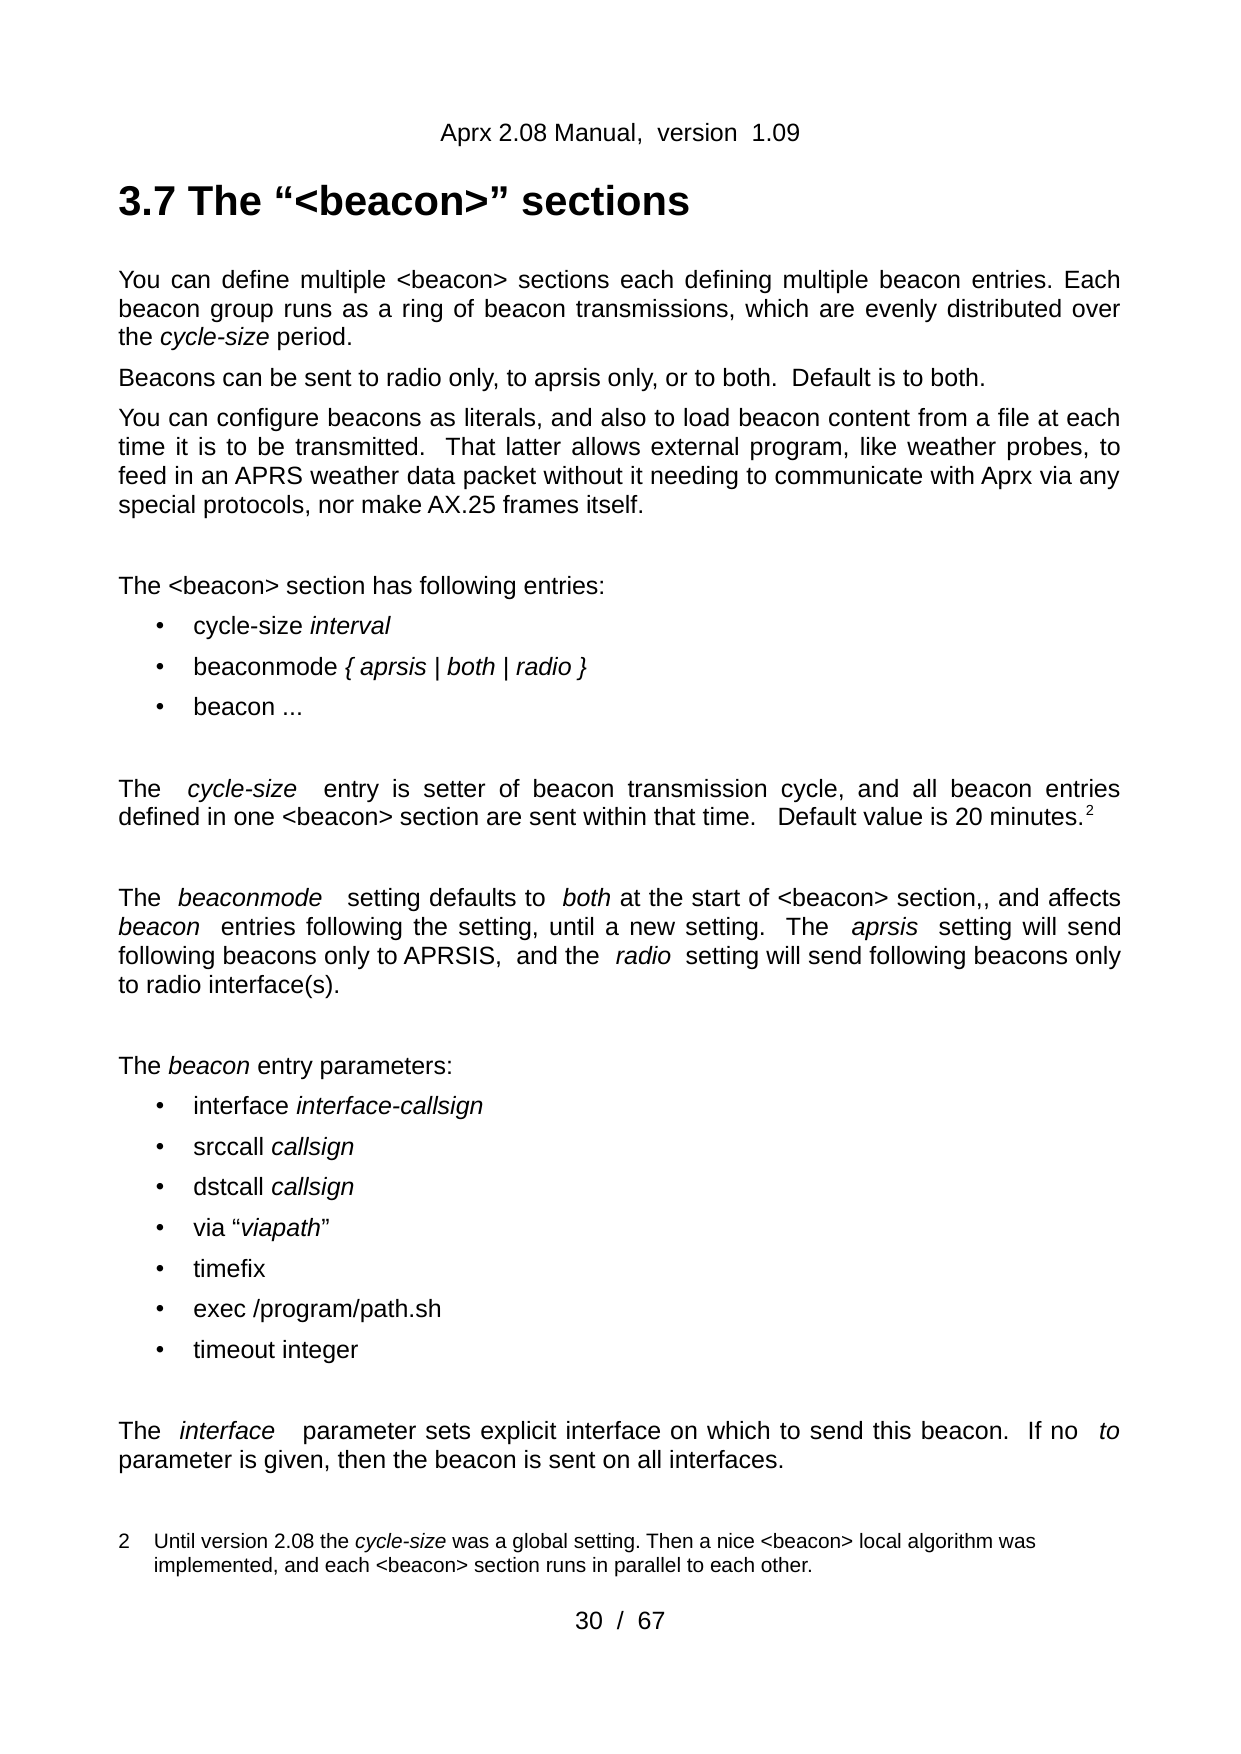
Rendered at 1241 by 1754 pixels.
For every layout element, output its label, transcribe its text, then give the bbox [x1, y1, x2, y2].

text The beaconmode setting defaults to both at the start of <beacon> section,, and affects beacon entries following the setting, until a new setting. The aprsis setting will send following beacons only to APRSIS, and the radio setting will send following beacons only to radio interface(s). [118, 883, 1122, 998]
list interface interface-callsign [156, 1091, 1122, 1120]
text Until version 2.08 the cycle-size was a global setting. Then a nice <beacon> local algorithm was implemented, and each <beacon> section runs in parallel to each other. [118, 1529, 1122, 1577]
text The beacon entry parameters: [118, 1051, 1122, 1079]
list timefix [156, 1254, 1122, 1282]
subtitle The “<beacon>” sections [118, 176, 1122, 224]
list dstcall callsign [156, 1172, 1122, 1201]
text The interface parameter sets explicit interface on which to send this beacon. If no to parameter is given, then the beacon is sent on all interfaces. [118, 1416, 1122, 1473]
text Beacons can be sent to radio only, to aprsis only, or to both. Default is to both. [118, 363, 1122, 392]
list beacon ... [156, 692, 1122, 721]
list beaconmode { aprsis | both | radio } [156, 652, 1122, 681]
list via “viapath” [156, 1213, 1122, 1242]
text The cycle-size entry is setter of beacon transmission cycle, and all beacon entries defined in one <beacon> section are sent within that time. Default value is 20 minutes. [118, 773, 1122, 831]
list exec /program/path.sh [156, 1294, 1122, 1323]
list cycle-size interval [156, 611, 1122, 640]
text You can configure beacons as literals, and also to load beacon content from a file at each time it is to be transmitted. That latter allows external program, like weather probes, to feed in an APRS weather data packet without it needing to communicate with Aprx via any special protocols, nor make AX.25 frames itself. [118, 403, 1122, 518]
list timeout integer [156, 1335, 1122, 1364]
text The <beacon> section has following entries: [118, 571, 1122, 599]
list srccall callsign [156, 1132, 1122, 1161]
text You can define multiple <beacon> sections each defining multiple beacon entries. Each beacon group runs as a ring of beacon transmissions, which are evenly distributed over the cycle-size period. [118, 265, 1122, 351]
